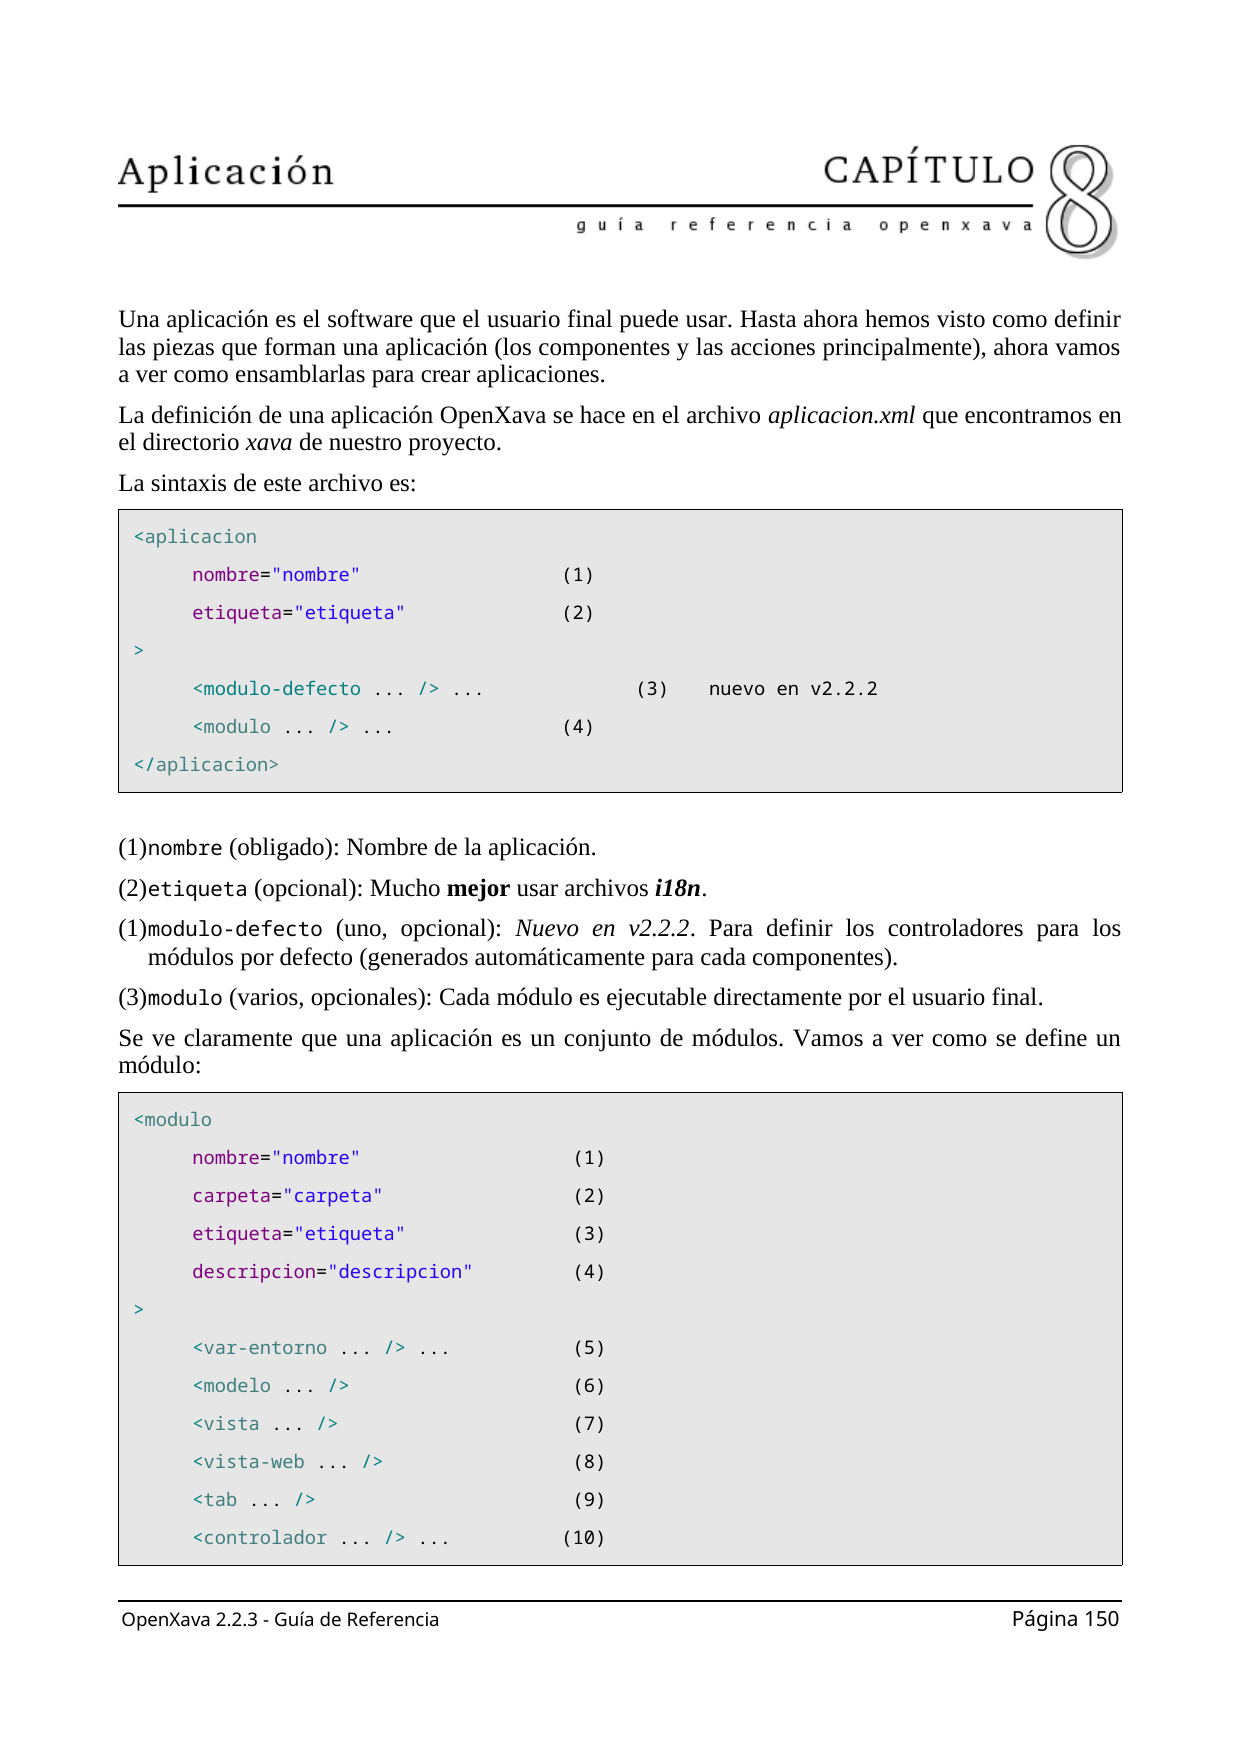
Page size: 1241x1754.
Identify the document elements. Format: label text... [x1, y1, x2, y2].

text <controlador ... /> ... (10) [119, 1510, 1122, 1565]
text La definición de una aplicación OpenXava se hace en el archivo aplicacion.xml que encontramos en el directorio xava de nuestro proyecto. [118, 401, 1122, 456]
text Se ve claramente que una aplicación es un conjunto de módulos. Vamos a ver como se define un módulo: [118, 1024, 1122, 1079]
list modulo (varios, opcionales): Cada módulo es ejecutable directamente por el usuario final. [118, 983, 1122, 1011]
text <var-entorno ... /> ... (5) [119, 1320, 1122, 1358]
text <aplicacion [119, 510, 1122, 547]
text <modulo ... /> ... (4) [119, 699, 1122, 737]
text <modulo-defecto ... /> ... (3) nuevo en v2.2.2 [119, 661, 1122, 699]
text etiqueta="etiqueta" (2) [119, 585, 1122, 623]
text etiqueta="etiqueta" (3) [119, 1206, 1122, 1244]
text > [119, 623, 1122, 661]
text La sintaxis de este archivo es: [118, 469, 1122, 496]
list etiqueta (opcional): Mucho mejor usar archivos i18n. [118, 874, 1122, 902]
text nombre="nombre" (1) [119, 1129, 1122, 1168]
text nombre="nombre" (1) [119, 547, 1122, 585]
text <tab ... /> (9) [119, 1472, 1122, 1510]
text carpeta="carpeta" (2) [119, 1168, 1122, 1206]
text <vista ... /> (7) [119, 1396, 1122, 1434]
text <modelo ... /> (6) [119, 1358, 1122, 1396]
text </aplicacion> [119, 737, 1122, 792]
list nombre (obligado): Nombre de la aplicación. [118, 833, 1122, 861]
text > [119, 1282, 1122, 1320]
text descripcion="descripcion" (4) [119, 1244, 1122, 1282]
text <vista-web ... /> (8) [119, 1434, 1122, 1472]
text <modulo [119, 1093, 1122, 1129]
text Una aplicación es el software que el usuario final puede usar. Hasta ahora hemos visto como definir las piezas que forman una aplicación (los componentes y las acciones principalmente), ahora vamos a ver como ensamblarlas para crear aplicaciones. [118, 305, 1122, 388]
list modulo-defecto (uno, opcional): Nuevo en v2.2.2. Para definir los controladores para los módulos por defecto (generados automáticamente para cada componentes). [118, 914, 1122, 970]
picture [118, 118, 1122, 288]
subtitle Aplicación [118, 288, 1122, 293]
